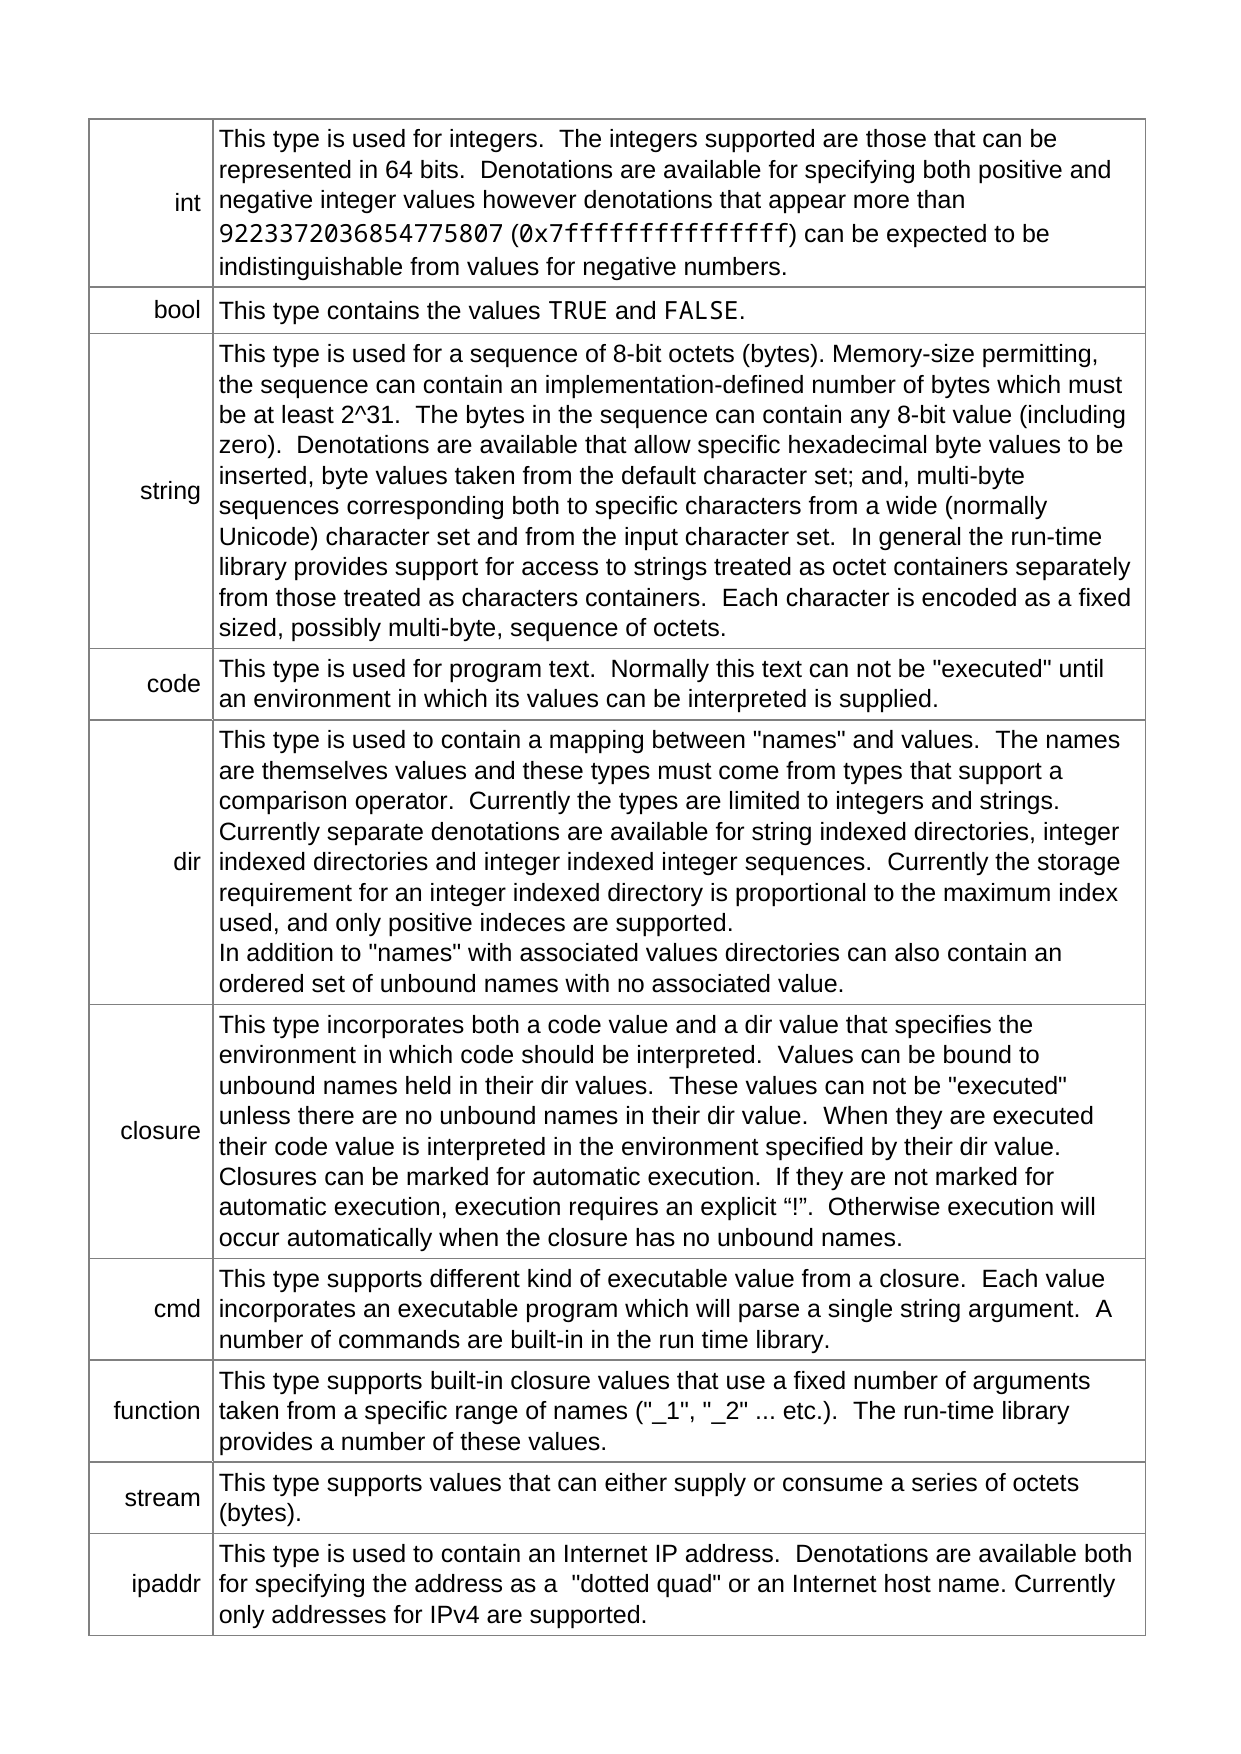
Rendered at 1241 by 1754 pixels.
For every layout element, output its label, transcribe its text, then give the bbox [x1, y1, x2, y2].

table_cell function [90, 1361, 212, 1461]
table_cell closure [90, 1005, 212, 1257]
table_cell This type is used for a sequence of 8-bit octets (bytes). Memory-size permitting, the sequence can contain an implementation-defined number of bytes which must be at least 2^31. The bytes in the sequence can contain any 8-bit value (including zero). Denotations are available that allow specific hexadecimal byte values to be inserted, byte values taken from the default character set; and, multi-byte sequences corresponding both to specific characters from a wide (normally Unicode) character set and from the input character set. In general the run-time library provides support for access to strings treated as octet containers separately from those treated as characters containers. Each character is encoded as a fixed sized, possibly multi-byte, sequence of octets. [214, 334, 1145, 648]
table_cell This type supports built-in closure values that use a fixed number of arguments taken from a specific range of names ("_1", "_2" ... etc.). The run-time library provides a number of these values. [214, 1361, 1145, 1461]
table_cell This type is used for integers. The integers supported are those that can be represented in 64 bits. Denotations are available for specifying both positive and negative integer values however denotations that appear more than 9223372036854775807 (0x7fffffffffffffff) can be expected to be indistinguishable from values for negative numbers. [214, 120, 1145, 286]
table_cell int [90, 120, 212, 286]
table_cell This type is used for program text. Normally this text can not be "executed" until an environment in which its values can be interpreted is supplied. [214, 649, 1145, 719]
table_cell string [90, 334, 212, 648]
table_cell This type supports different kind of executable value from a closure. Each value incorporates an executable program which will parse a single string argument. A number of commands are built-in in the run time library. [214, 1259, 1145, 1359]
table_cell dir [90, 721, 212, 1003]
table_cell bool [90, 288, 212, 333]
table_cell This type supports values that can either supply or consume a series of octets (bytes). [214, 1463, 1145, 1533]
table_cell This type contains the values TRUE and FALSE. [214, 288, 1145, 333]
table_cell ipaddr [90, 1534, 212, 1634]
table_cell This type incorporates both a code value and a dir value that specifies the environment in which code should be interpreted. Values can be bound to unbound names held in their dir values. These values can not be "executed" unless there are no unbound names in their dir value. When they are executed their code value is interpreted in the environment specified by their dir value. Closures can be marked for automatic execution. If they are not marked for automatic execution, execution requires an explicit “!”. Otherwise execution will occur automatically when the closure has no unbound names. [214, 1005, 1145, 1257]
table_cell This type is used to contain a mapping between "names" and values. The names are themselves values and these types must come from types that support a comparison operator. Currently the types are limited to integers and strings. Currently separate denotations are available for string indexed directories, integer indexed directories and integer indexed integer sequences. Currently the storage requirement for an integer indexed directory is proportional to the maximum index used, and only positive indeces are supported. In addition to "names" with associated values directories can also contain an ordered set of unbound names with no associated value. [214, 721, 1145, 1003]
table_cell This type is used to contain an Internet IP address. Denotations are available both for specifying the address as a "dotted quad" or an Internet host name. Currently only addresses for IPv4 are supported. [214, 1534, 1145, 1634]
table_cell stream [90, 1463, 212, 1533]
table_cell code [90, 649, 212, 719]
table_cell cmd [90, 1259, 212, 1359]
